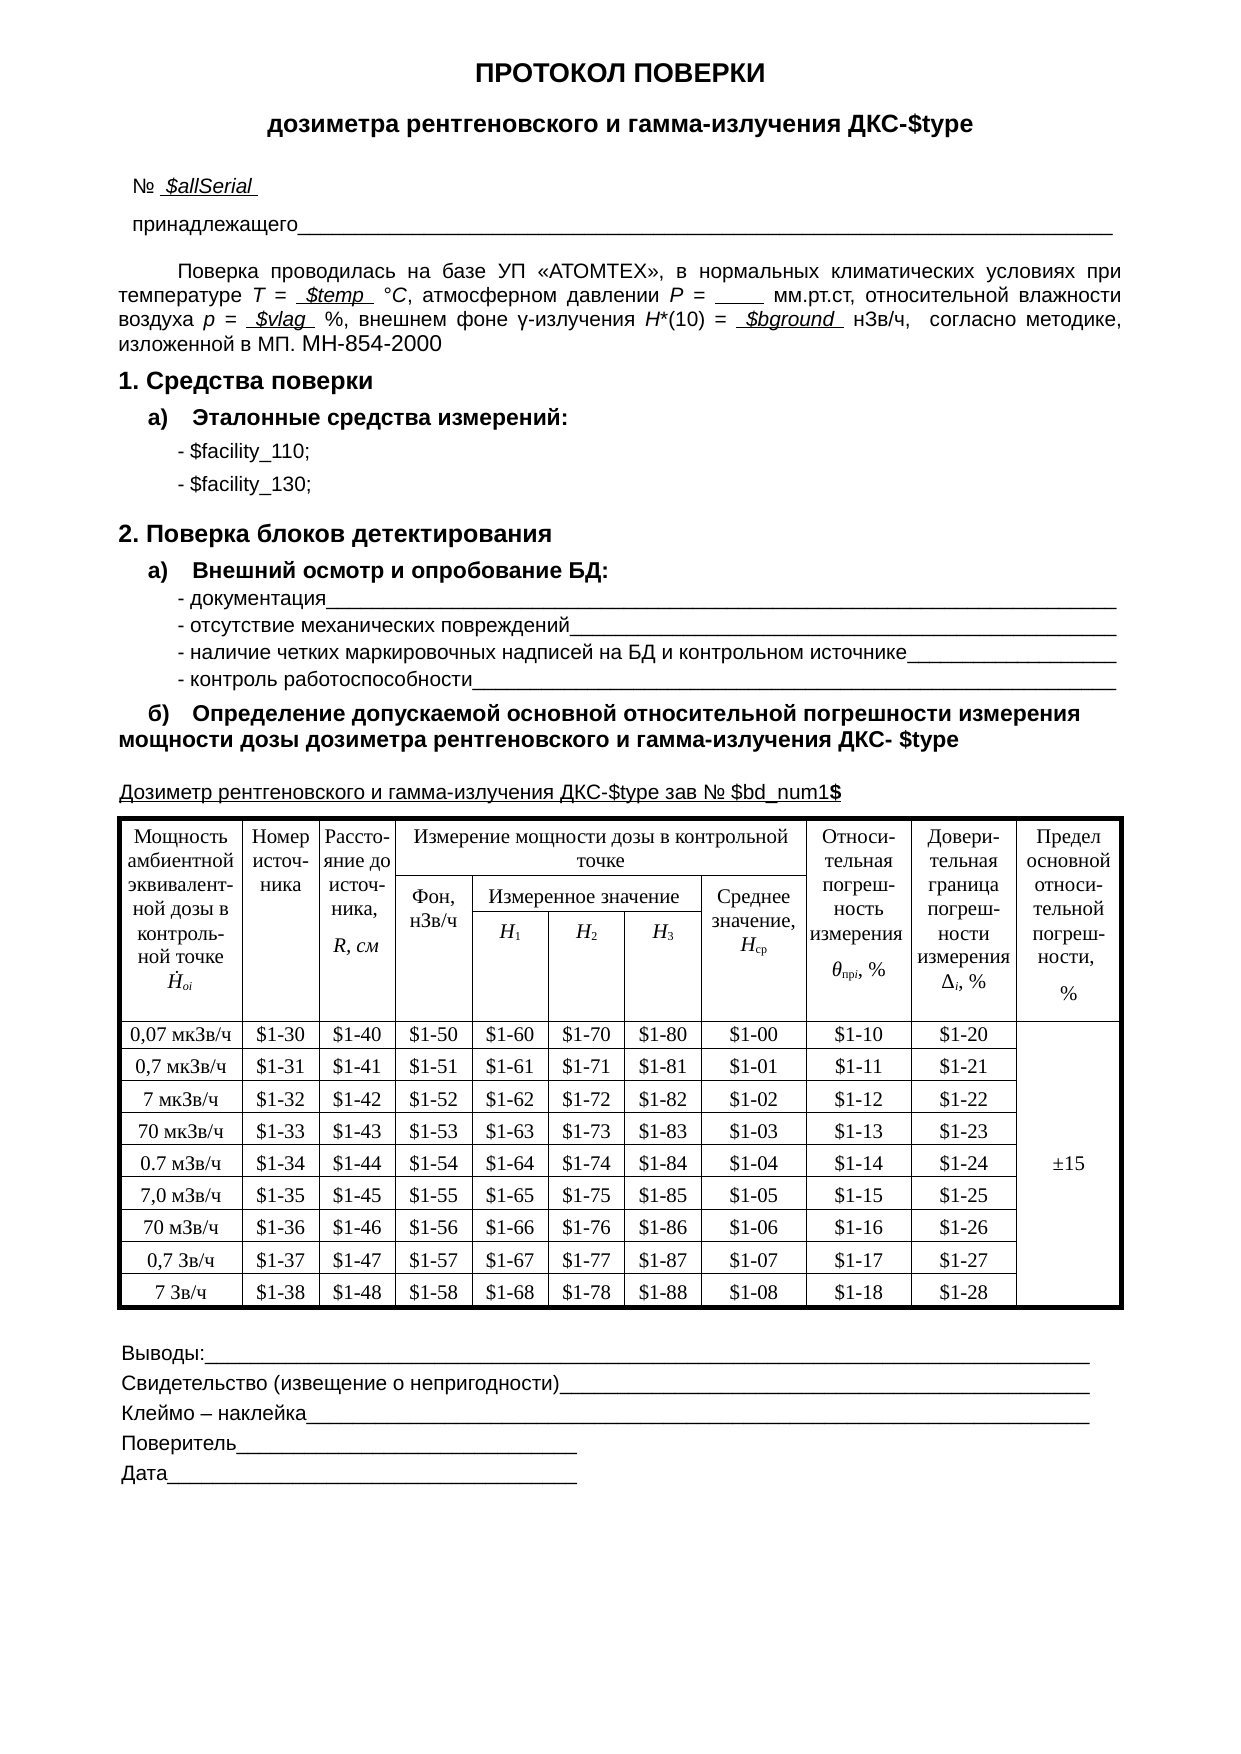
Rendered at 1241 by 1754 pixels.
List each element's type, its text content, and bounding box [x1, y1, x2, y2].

table_cell $1-32 [243, 1081, 319, 1112]
table_cell $1-81 [625, 1049, 701, 1080]
table_cell 0,07 мкЗв/ч [122, 1022, 242, 1048]
table_cell $1-76 [549, 1210, 624, 1241]
table_cell 7 Зв/ч [122, 1274, 242, 1305]
text № $allSerial [132, 174, 1122, 198]
table_cell $1-68 [473, 1274, 548, 1305]
table_cell $1-66 [473, 1210, 548, 1241]
table_cell $1-24 [912, 1145, 1016, 1176]
table_cell $1-37 [243, 1242, 319, 1273]
table_cell $1-47 [320, 1242, 395, 1273]
table_cell Мощность амбиентной эквивалент-ной дозы в контроль-ной точке Ḣoi [122, 821, 242, 1021]
table_cell Измеренное значение [473, 876, 701, 911]
table_cell Номер источ-ника [243, 821, 319, 1021]
table_cell $1-57 [396, 1242, 472, 1273]
table_cell $1-70 [549, 1022, 624, 1048]
text - контроль работоспособности [118, 667, 1122, 691]
table_cell $1-82 [625, 1081, 701, 1112]
text - $facility_110; [118, 439, 1122, 463]
table_cell Поверитель [118, 1427, 1122, 1457]
table_cell Свидетельство (извещение о непригодности) [118, 1367, 1122, 1397]
table_cell $1-35 [243, 1177, 319, 1209]
table_cell $1-28 [912, 1274, 1016, 1305]
table_cell $1-15 [807, 1177, 911, 1209]
table_cell $1-72 [549, 1081, 624, 1112]
table_cell $1-45 [320, 1177, 395, 1209]
text принадлежащего [132, 210, 1122, 236]
text Поверка проводилась на базе УП «АТОМТЕХ», в нормальных климатических условиях при температуре Т = $temp °С, атмосферном давлении Р = мм.рт.ст, относительной влажности воздуха р = $vlag %, внешнем фоне γ-излучения H*(10) = $bground нЗв/ч, согласно методике, изложенной в МП. МН-854-2000 [118, 258, 1122, 357]
table_cell $1-55 [396, 1177, 472, 1209]
table_cell H2 [549, 912, 624, 1021]
table_cell $1-77 [549, 1242, 624, 1273]
table_cell Среднее значение, Hср [702, 876, 806, 1021]
text - документация [118, 586, 1122, 610]
table_cell $1-21 [912, 1049, 1016, 1080]
table_cell $1-08 [702, 1274, 806, 1305]
table_cell $1-14 [807, 1145, 911, 1176]
table_cell H3 [625, 912, 701, 1021]
table_cell $1-88 [625, 1274, 701, 1305]
table_cell $1-16 [807, 1210, 911, 1241]
table_cell $1-30 [243, 1022, 319, 1048]
table_cell $1-52 [396, 1081, 472, 1112]
table_cell $1-02 [702, 1081, 806, 1112]
table_cell $1-75 [549, 1177, 624, 1209]
table_cell Дата [118, 1457, 1122, 1487]
table_cell $1-86 [625, 1210, 701, 1241]
text 1. Средства поверки [118, 366, 1122, 394]
table_header Выводы: [118, 1337, 1122, 1367]
table_cell $1-40 [320, 1022, 395, 1048]
table_cell $1-54 [396, 1145, 472, 1176]
table_cell $1-23 [912, 1113, 1016, 1144]
table_cell $1-80 [625, 1022, 701, 1048]
table_cell $1-20 [912, 1022, 1016, 1048]
table_cell Клеймо – наклейка [118, 1397, 1122, 1427]
text б) Определение допускаемой основной относительной погрешности измерения мощности дозы дозиметра рентгеновского и гамма-излучения ДКС- $type [118, 700, 1122, 753]
text - отсутствие механических повреждений [118, 613, 1122, 637]
table_cell $1-85 [625, 1177, 701, 1209]
table_cell $1-11 [807, 1049, 911, 1080]
table_cell $1-62 [473, 1081, 548, 1112]
table_cell 7,0 мЗв/ч [122, 1177, 242, 1209]
table_cell $1-51 [396, 1049, 472, 1080]
table_cell $1-04 [702, 1145, 806, 1176]
table_cell $1-25 [912, 1177, 1016, 1209]
table_cell $1-50 [396, 1022, 472, 1048]
table_cell $1-22 [912, 1081, 1016, 1112]
table_cell $1-17 [807, 1242, 911, 1273]
table_cell $1-31 [243, 1049, 319, 1080]
table_cell $1-61 [473, 1049, 548, 1080]
table_cell $1-48 [320, 1274, 395, 1305]
table_cell $1-34 [243, 1145, 319, 1176]
text ПРОТОКОЛ ПОВЕРКИ [118, 57, 1122, 88]
table_cell $1-43 [320, 1113, 395, 1144]
table_cell $1-42 [320, 1081, 395, 1112]
table_cell $1-44 [320, 1145, 395, 1176]
table_cell $1-73 [549, 1113, 624, 1144]
table_cell $1-58 [396, 1274, 472, 1305]
table_cell $1-87 [625, 1242, 701, 1273]
text - наличие четких маркировочных надписей на БД и контрольном источнике [118, 640, 1122, 664]
table_cell H1 [473, 912, 548, 1021]
table_cell $1-64 [473, 1145, 548, 1176]
table_cell $1-41 [320, 1049, 395, 1080]
text 2. Поверка блоков детектирования [118, 519, 1122, 548]
table_cell 0,7 Зв/ч [122, 1242, 242, 1273]
table_cell $1-71 [549, 1049, 624, 1080]
table_cell $1-13 [807, 1113, 911, 1144]
table_cell Фон, нЗв/ч [396, 876, 472, 1021]
table_cell $1-74 [549, 1145, 624, 1176]
table_cell $1-33 [243, 1113, 319, 1144]
table_cell $1-27 [912, 1242, 1016, 1273]
table_cell Относи-тельная погреш-ность измерения θпрi, % [807, 821, 911, 1021]
table_cell $1-26 [912, 1210, 1016, 1241]
table_cell 70 мкЗв/ч [122, 1113, 242, 1144]
table_cell 70 мЗв/ч [122, 1210, 242, 1241]
table_cell $1-03 [702, 1113, 806, 1144]
table_cell $1-63 [473, 1113, 548, 1144]
table_cell $1-00 [702, 1022, 806, 1048]
table_cell $1-78 [549, 1274, 624, 1305]
table_cell $1-18 [807, 1274, 911, 1305]
table_cell $1-84 [625, 1145, 701, 1176]
table_cell Предел основной относи-тельной погреш-ности, % [1017, 821, 1119, 1021]
text - $facility_130; [118, 472, 1122, 496]
table_cell $1-07 [702, 1242, 806, 1273]
table_cell $1-60 [473, 1022, 548, 1048]
table_cell $1-65 [473, 1177, 548, 1209]
table_cell Измерение мощности дозы в контрольной точке [396, 821, 806, 875]
table_cell $1-05 [702, 1177, 806, 1209]
table_cell $1-46 [320, 1210, 395, 1241]
table_cell Рассто-яние до источ-ника, R, см [320, 821, 395, 1021]
text а) Внешний осмотр и опробование БД: [118, 557, 1122, 583]
table_cell $1-67 [473, 1242, 548, 1273]
table_cell $1-56 [396, 1210, 472, 1241]
table_cell $1-01 [702, 1049, 806, 1080]
table_cell 0,7 мкЗв/ч [122, 1049, 242, 1080]
table_cell $1-12 [807, 1081, 911, 1112]
text дозиметра рентгеновского и гамма-излучения ДКС-$type [118, 109, 1122, 138]
table_cell $1-53 [396, 1113, 472, 1144]
table_cell Довери-тельная граница погреш-ности измерения Δi, % [912, 821, 1016, 1021]
table_cell ±15 [1017, 1022, 1119, 1305]
table_cell $1-38 [243, 1274, 319, 1305]
table_cell 7 мкЗв/ч [122, 1081, 242, 1112]
table_cell 0.7 мЗв/ч [122, 1145, 242, 1176]
table_cell $1-36 [243, 1210, 319, 1241]
table_cell $1-10 [807, 1022, 911, 1048]
table_cell $1-06 [702, 1210, 806, 1241]
table_header Дозиметр рентгеновского и гамма-излучения ДКС-$type зав № $bd_num1$ [119, 767, 1121, 816]
text а) Эталонные средства измерений: [118, 403, 1122, 430]
table_cell $1-83 [625, 1113, 701, 1144]
